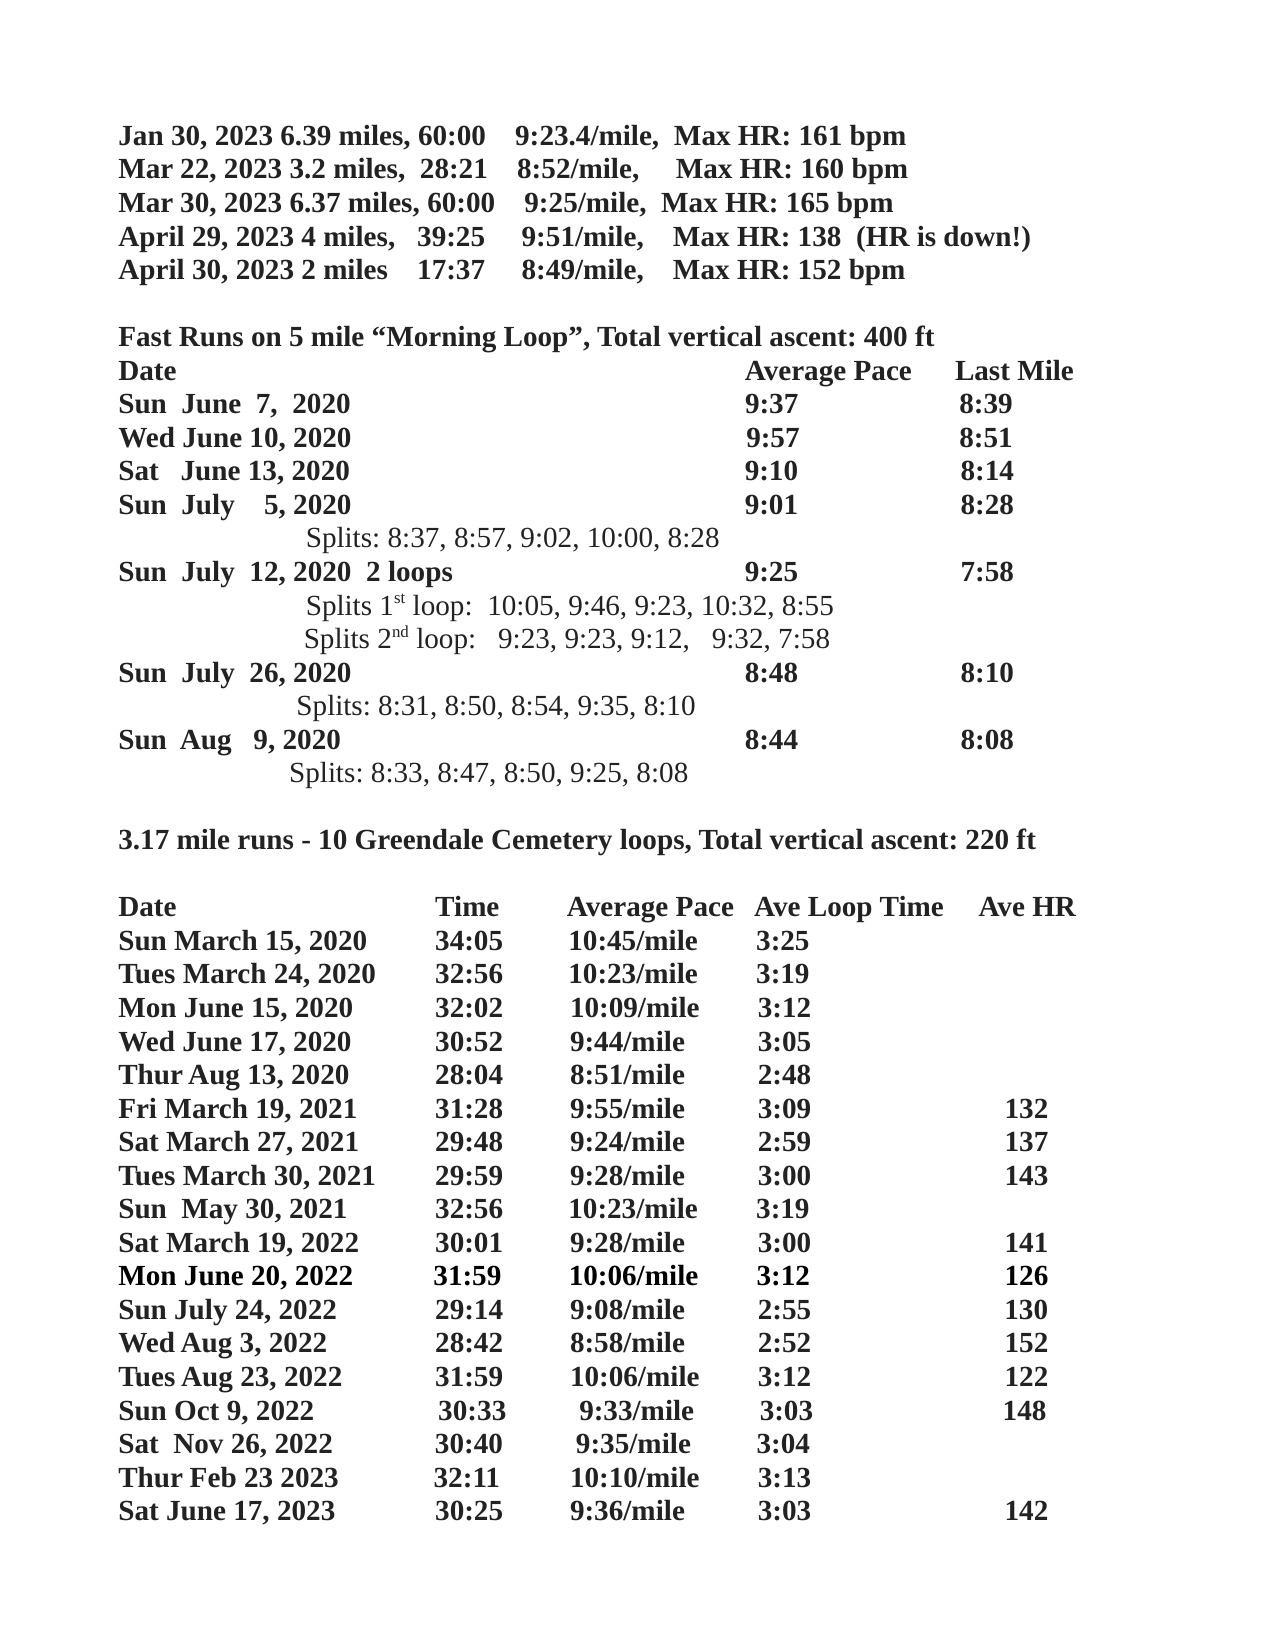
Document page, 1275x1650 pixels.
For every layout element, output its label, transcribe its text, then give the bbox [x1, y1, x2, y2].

text Date Average Pace Last Mile [118, 353, 1161, 386]
text April 29, 2023 4 miles, 39:25 9:51/mile, Max HR: 138 (HR is down!) [118, 219, 1161, 252]
text Jan 30, 2023 6.39 miles, 60:00 9:23.4/mile, Max HR: 161 bpm [118, 118, 1161, 152]
text Mon June 15, 2020 32:02 10:09/mile 3:12 [118, 990, 1161, 1024]
text Wed June 17, 2020 30:52 9:44/mile 3:05 [118, 1024, 1161, 1057]
text Sun June 7, 2020 9:37 8:39 [118, 386, 1161, 420]
text Splits 2nd loop: 9:23, 9:23, 9:12, 9:32, 7:58 [118, 621, 1161, 655]
text Thur Aug 13, 2020 28:04 8:51/mile 2:48 [118, 1057, 1161, 1091]
text Wed June 10, 2020 9:57 8:51 [118, 420, 1161, 453]
text Sun Aug 9, 2020 8:44 8:08 Splits: 8:33, 8:47, 8:50, 9:25, 8:08 [118, 722, 1161, 789]
text Thur Feb 23 2023 32:11 10:10/mile 3:13 [118, 1460, 1161, 1493]
text Sun May 30, 2021 32:56 10:23/mile 3:19 [118, 1191, 1161, 1225]
text Sun March 15, 2020 34:05 10:45/mile 3:25 [118, 923, 1161, 957]
text Sun Oct 9, 2022 30:33 9:33/mile 3:03 148 [118, 1393, 1161, 1426]
text Wed Aug 3, 2022 28:42 8:58/mile 2:52 152 [118, 1326, 1161, 1359]
text Tues March 30, 2021 29:59 9:28/mile 3:00 143 [118, 1158, 1161, 1191]
text Sat June 13, 2020 9:10 8:14 Sun July 5, 2020 9:01 8:28 Splits: 8:37, 8:57, 9:02, 10:00, 8:28 Sun July 12, 2020 2 loops 9:25 7:58 Splits 1st loop: 10:05, 9:46, 9:23, 10:32, 8:55 [118, 453, 1161, 621]
text Fast Runs on 5 mile “Morning Loop”, Total vertical ascent: 400 ft [118, 319, 1161, 353]
text Mon June 20, 2022 31:59 10:06/mile 3:12 126 [118, 1258, 1157, 1292]
text Sun July 24, 2022 29:14 9:08/mile 2:55 130 [118, 1292, 1161, 1326]
text April 30, 2023 2 miles 17:37 8:49/mile, Max HR: 152 bpm [118, 252, 1161, 286]
text Mar 22, 2023 3.2 miles, 28:21 8:52/mile, Max HR: 160 bpm [118, 152, 1161, 185]
text Tues Aug 23, 2022 31:59 10:06/mile 3:12 122 [118, 1359, 1161, 1393]
text Sat Nov 26, 2022 30:40 9:35/mile 3:04 [118, 1426, 1161, 1460]
text Sat June 17, 2023 30:25 9:36/mile 3:03 142 [118, 1493, 1161, 1527]
text Sun July 26, 2020 8:48 8:10 Splits: 8:31, 8:50, 8:54, 9:35, 8:10 [118, 655, 1161, 722]
text Sat March 27, 2021 29:48 9:24/mile 2:59 137 [118, 1124, 1161, 1158]
text Date Time Average Pace Ave Loop Time Ave HR [118, 889, 1161, 923]
text Sat March 19, 2022 30:01 9:28/mile 3:00 141 [118, 1225, 1161, 1258]
text Fri March 19, 2021 31:28 9:55/mile 3:09 132 [118, 1091, 1161, 1124]
text Mar 30, 2023 6.37 miles, 60:00 9:25/mile, Max HR: 165 bpm [118, 185, 1161, 219]
text Tues March 24, 2020 32:56 10:23/mile 3:19 [118, 957, 1161, 990]
list 3.17 mile runs - 10 Greendale Cemetery loops, Total vertical ascent: 220 ft [118, 822, 1161, 856]
